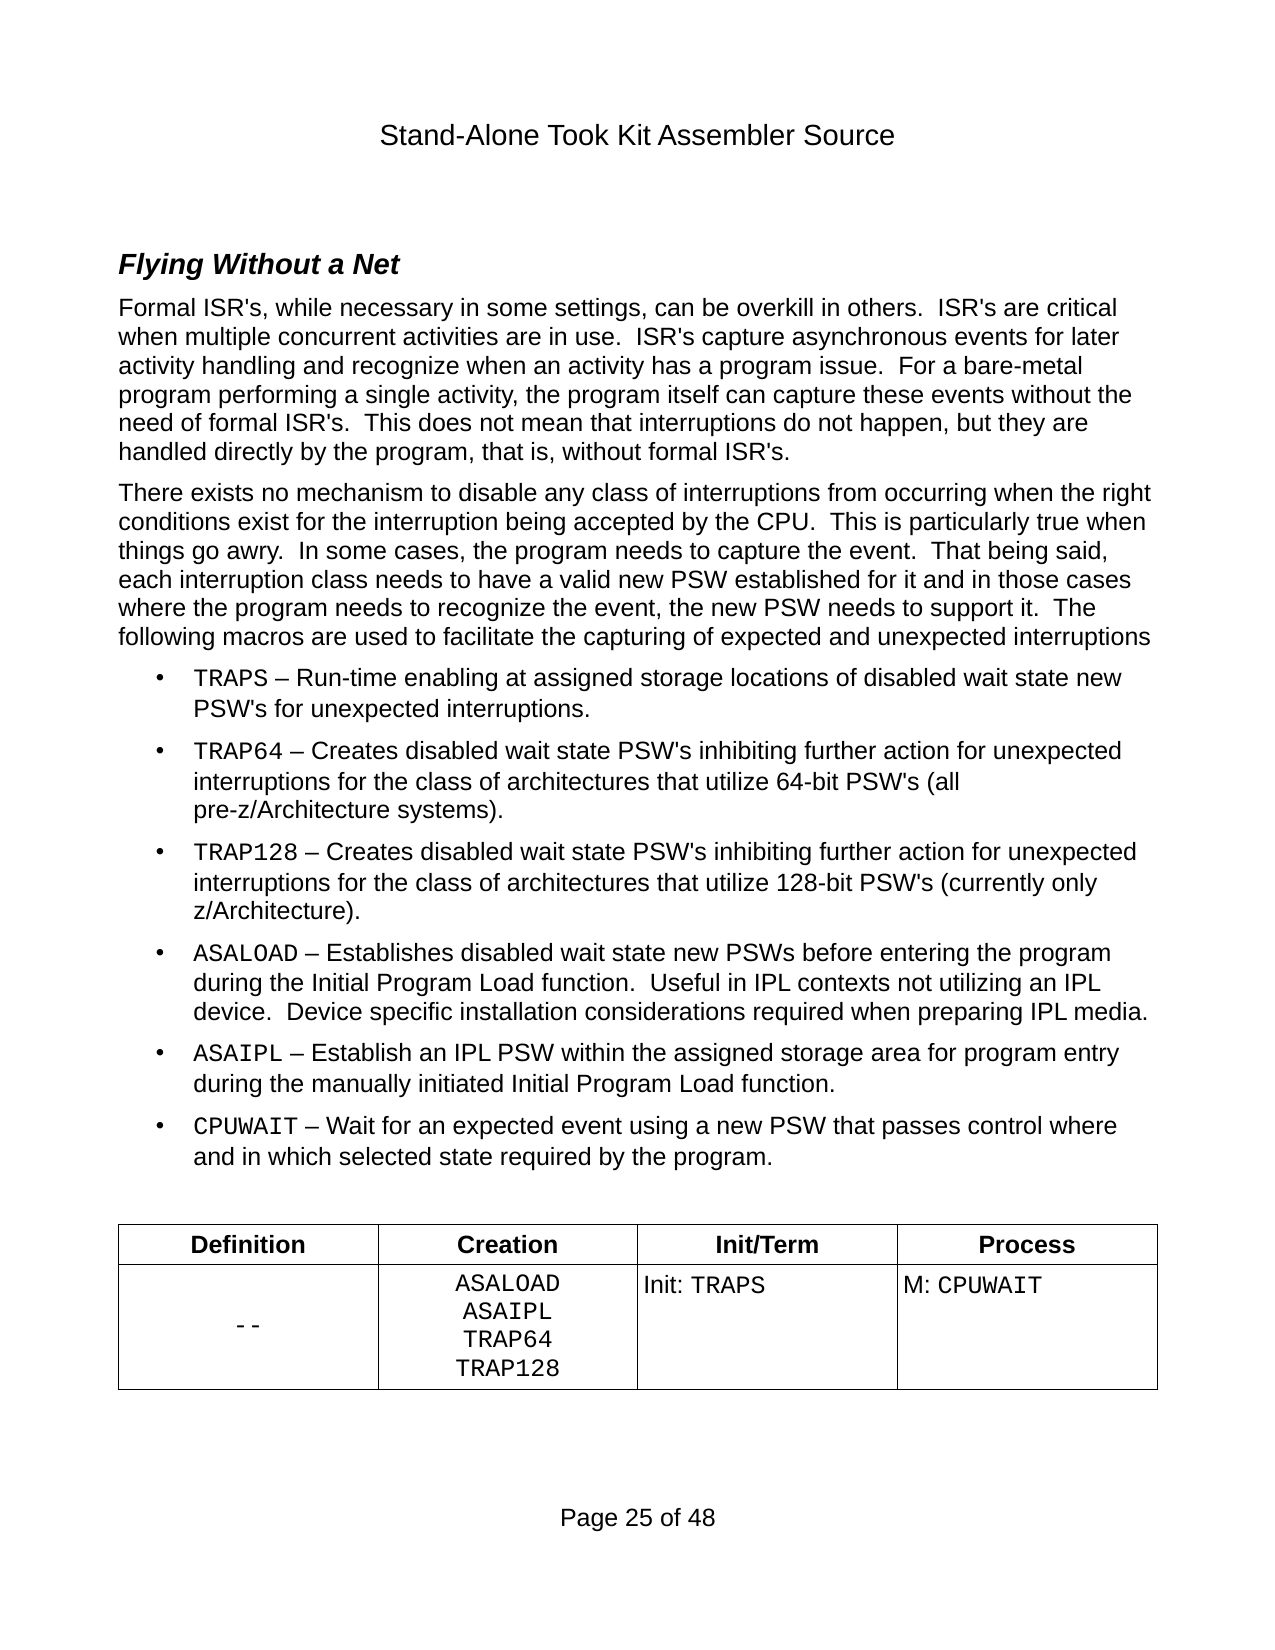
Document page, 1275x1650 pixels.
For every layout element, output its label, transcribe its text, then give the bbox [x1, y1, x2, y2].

table_cell Init: TRAPS [638, 1265, 897, 1389]
list CPUWAIT – Wait for an expected event using a new PSW that passes control where and in which selected state required by the program. [156, 1111, 1157, 1170]
list TRAP128 – Creates disabled wait state PSW's inhibiting further action for unexpected interruptions for the class of architectures that utilize 128-bit PSW's (currently only z/Architecture). [156, 837, 1157, 925]
text Formal ISR's, while necessary in some settings, can be overkill in others. ISR's are critical when multiple concurrent activities are in use. ISR's capture asynchronous events for later activity handling and recognize when an activity has a program issue. For a bare-metal program performing a single activity, the program itself can capture these events without the need of formal ISR's. This does not mean that interruptions do not happen, but they are handled directly by the program, that is, without formal ISR's. [118, 293, 1157, 466]
text There exists no mechanism to disable any class of interruptions from occurring when the right conditions exist for the interruption being accepted by the CPU. This is particularly true when things go awry. In some cases, the program needs to capture the event. That being said, each interruption class needs to have a valid new PSW established for it and in those cases where the program needs to recognize the event, the new PSW needs to support it. The following macros are used to facilitate the capturing of expected and unexpected interruptions [118, 478, 1157, 651]
list TRAP64 – Creates disabled wait state PSW's inhibiting further action for unexpected interruptions for the class of architectures that utilize 64-bit PSW's (all pre-z/Architecture systems). [156, 736, 1157, 824]
list ASALOAD – Establishes disabled wait state new PSWs before entering the program during the Initial Program Load function. Useful in IPL contexts not utilizing an IPL device. Device specific installation considerations required when preparing IPL media. [156, 937, 1157, 1026]
list ASAIPL – Establish an IPL PSW within the assigned storage area for program entry during the manually initiated Initial Program Load function. [156, 1038, 1157, 1098]
table_header Process [898, 1225, 1157, 1264]
table_cell -- [119, 1265, 378, 1389]
table_header Creation [379, 1225, 637, 1264]
table_header Definition [119, 1225, 378, 1264]
list TRAPS – Run-time enabling at assigned storage locations of disabled wait state new PSW's for unexpected interruptions. [156, 663, 1157, 723]
table_cell M: CPUWAIT [898, 1265, 1157, 1389]
table_header Init/Term [638, 1225, 897, 1264]
subtitle Flying Without a Net [118, 247, 1157, 281]
table_cell ASALOAD ASAIPL TRAP64 TRAP128 [379, 1265, 637, 1389]
